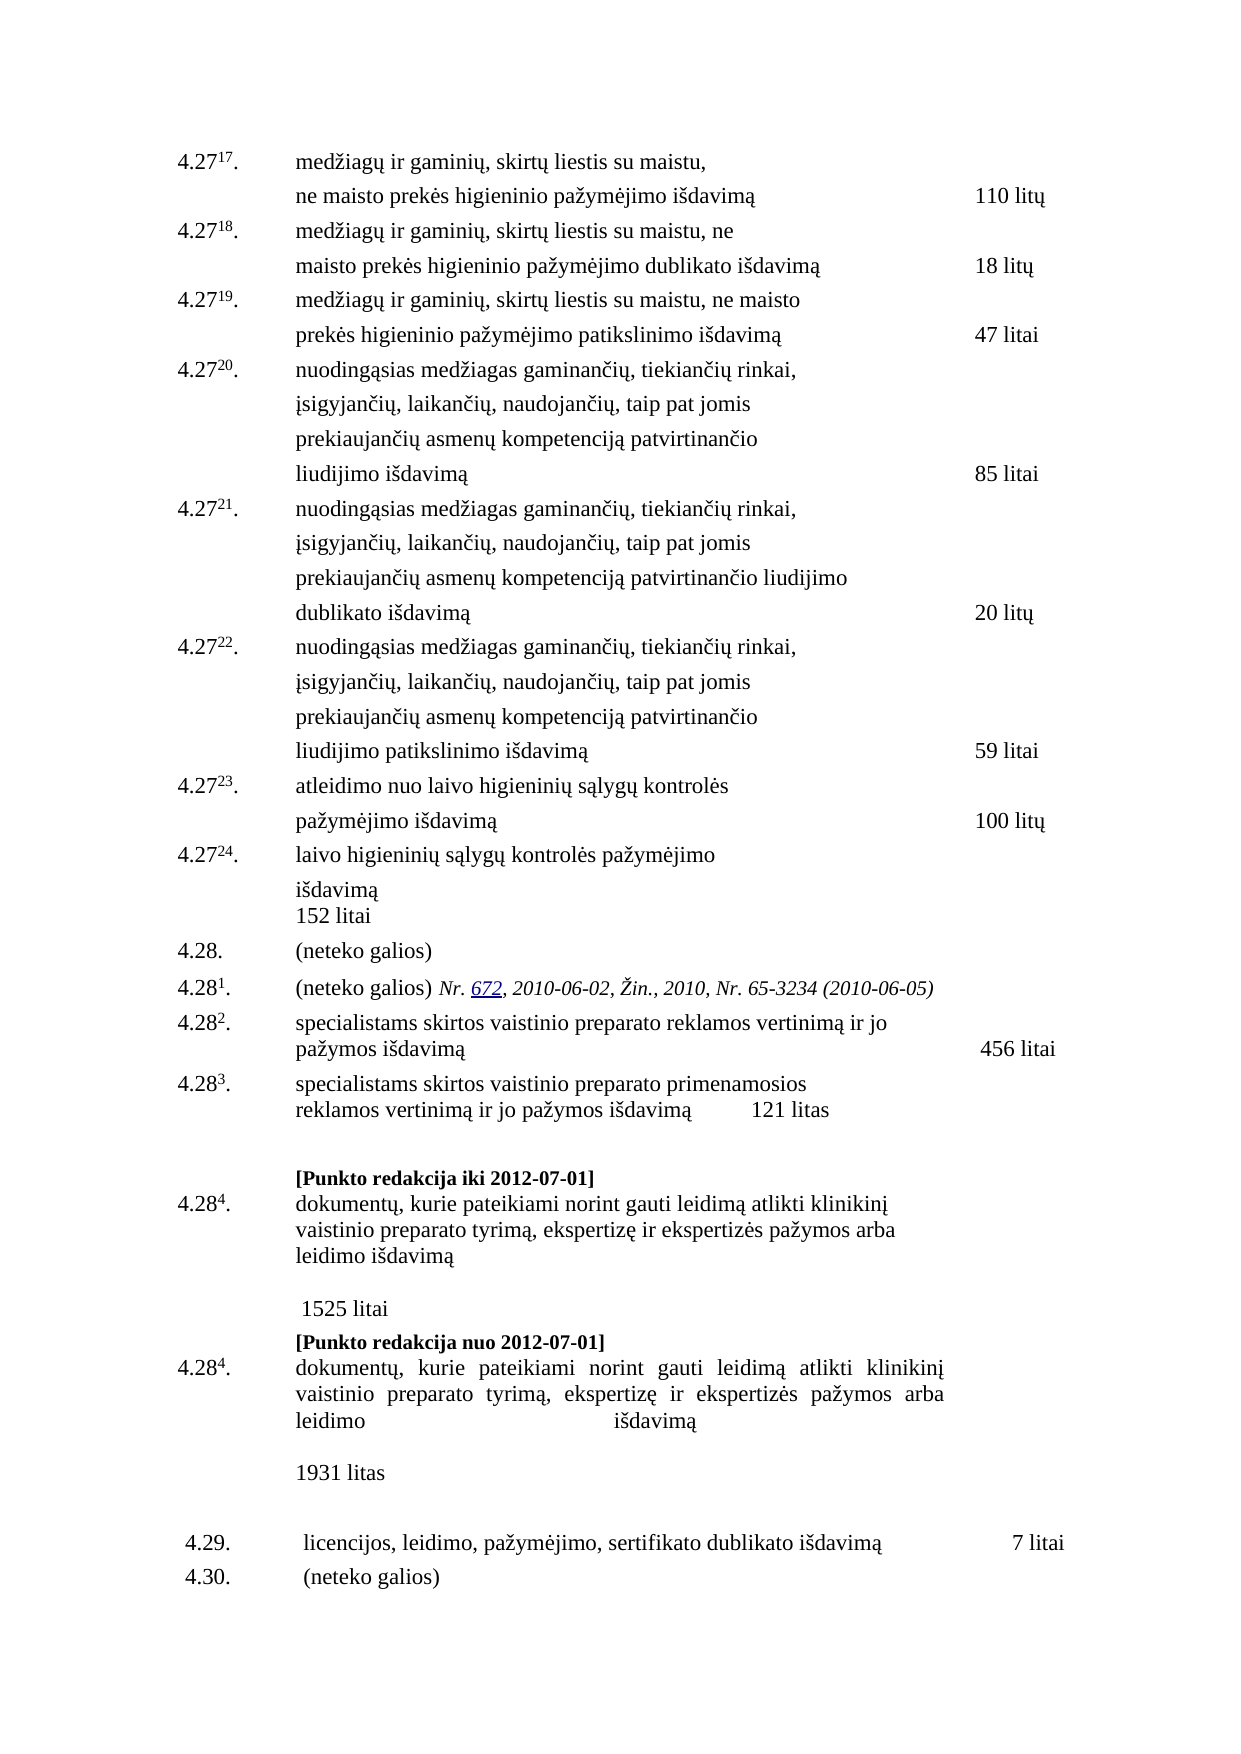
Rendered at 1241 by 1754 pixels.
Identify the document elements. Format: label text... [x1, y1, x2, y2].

text pažymėjimo išdavimą 100 litų [177, 807, 1122, 833]
text 4.2717. medžiagų ir gaminių, skirtų liestis su maistu, [177, 148, 1122, 174]
text išdavimą 152 litai [177, 876, 945, 929]
table_header licencijos, leidimo, pažymėjimo, sertifikato dublikato išdavimą [292, 1529, 1001, 1563]
table_header 4.29. [174, 1529, 292, 1563]
text įsigyjančių, laikančių, naudojančių, taip pat jomis [177, 529, 1122, 556]
text įsigyjančių, laikančių, naudojančių, taip pat jomis [177, 391, 1122, 417]
text prekiaujančių asmenų kompetenciją patvirtinančio [177, 703, 1122, 729]
text 4.2721. nuodingąsias medžiagas gaminančių, tiekiančių rinkai, [177, 494, 1122, 521]
text 4.2724. laivo higieninių sąlygų kontrolės pažymėjimo [177, 841, 1122, 868]
text prekės higieninio pažymėjimo patikslinimo išdavimą 47 litai [177, 321, 1122, 347]
text [Punkto redakcija iki 2012-07-01] [177, 1166, 1122, 1190]
text 4.2719. medžiagų ir gaminių, skirtų liestis su maistu, ne maisto [177, 286, 1122, 313]
text liudijimo patikslinimo išdavimą 59 litai [177, 737, 1122, 764]
text 4.2718. medžiagų ir gaminių, skirtų liestis su maistu, ne [177, 217, 1122, 243]
text 4.284. dokumentų, kurie pateikiami norint gauti leidimą atlikti klinikinį vaistinio preparato tyrimą, ekspertizę ir ekspertizės pažymos arba leidimo išdavimą 1525 litai [177, 1190, 945, 1322]
text dublikato išdavimą 20 litų [177, 599, 1122, 625]
text liudijimo išdavimą 85 litai [177, 460, 1122, 486]
text prekiaujančių asmenų kompetenciją patvirtinančio [177, 425, 1122, 452]
text 4.28. (neteko galios) [177, 937, 945, 963]
table_cell 4.30. [174, 1564, 292, 1598]
table_cell (neteko galios) [292, 1564, 1001, 1598]
table_cell [1001, 1564, 1104, 1598]
text 4.282. specialistams skirtos vaistinio preparato reklamos vertinimą ir jo pažymos išdavimą 456 litai [177, 1009, 1122, 1062]
text 4.2723. atleidimo nuo laivo higieninių sąlygų kontrolės [177, 772, 1122, 798]
text 4.2720. nuodingąsias medžiagas gaminančių, tiekiančių rinkai, [177, 356, 1122, 382]
text 4.2722. nuodingąsias medžiagas gaminančių, tiekiančių rinkai, [177, 633, 1122, 660]
text 4.284. dokumentų, kurie pateikiami norint gauti leidimą atlikti klinikinį vaistinio preparato tyrimą, ekspertizę ir ekspertizės pažymos arba leidimo išdavimą 1931 litas [177, 1354, 945, 1486]
text ne maisto prekės higieninio pažymėjimo išdavimą 110 litų [177, 182, 1122, 209]
text maisto prekės higieninio pažymėjimo dublikato išdavimą 18 litų [177, 252, 1122, 278]
text 4.281. (neteko galios) Nr. 672, 2010-06-02, Žin., 2010, Nr. 65-3234 (2010-06-05) [177, 972, 1122, 1001]
table_header 7 litai [1001, 1529, 1104, 1563]
text įsigyjančių, laikančių, naudojančių, taip pat jomis [177, 668, 1122, 694]
text prekiaujančių asmenų kompetenciją patvirtinančio liudijimo [177, 564, 1122, 590]
text [Punkto redakcija nuo 2012-07-01] [177, 1330, 1122, 1354]
text 4.283. specialistams skirtos vaistinio preparato primenamosios reklamos vertinimą ir jo pažymos išdavimą 121 litas [177, 1070, 1122, 1123]
